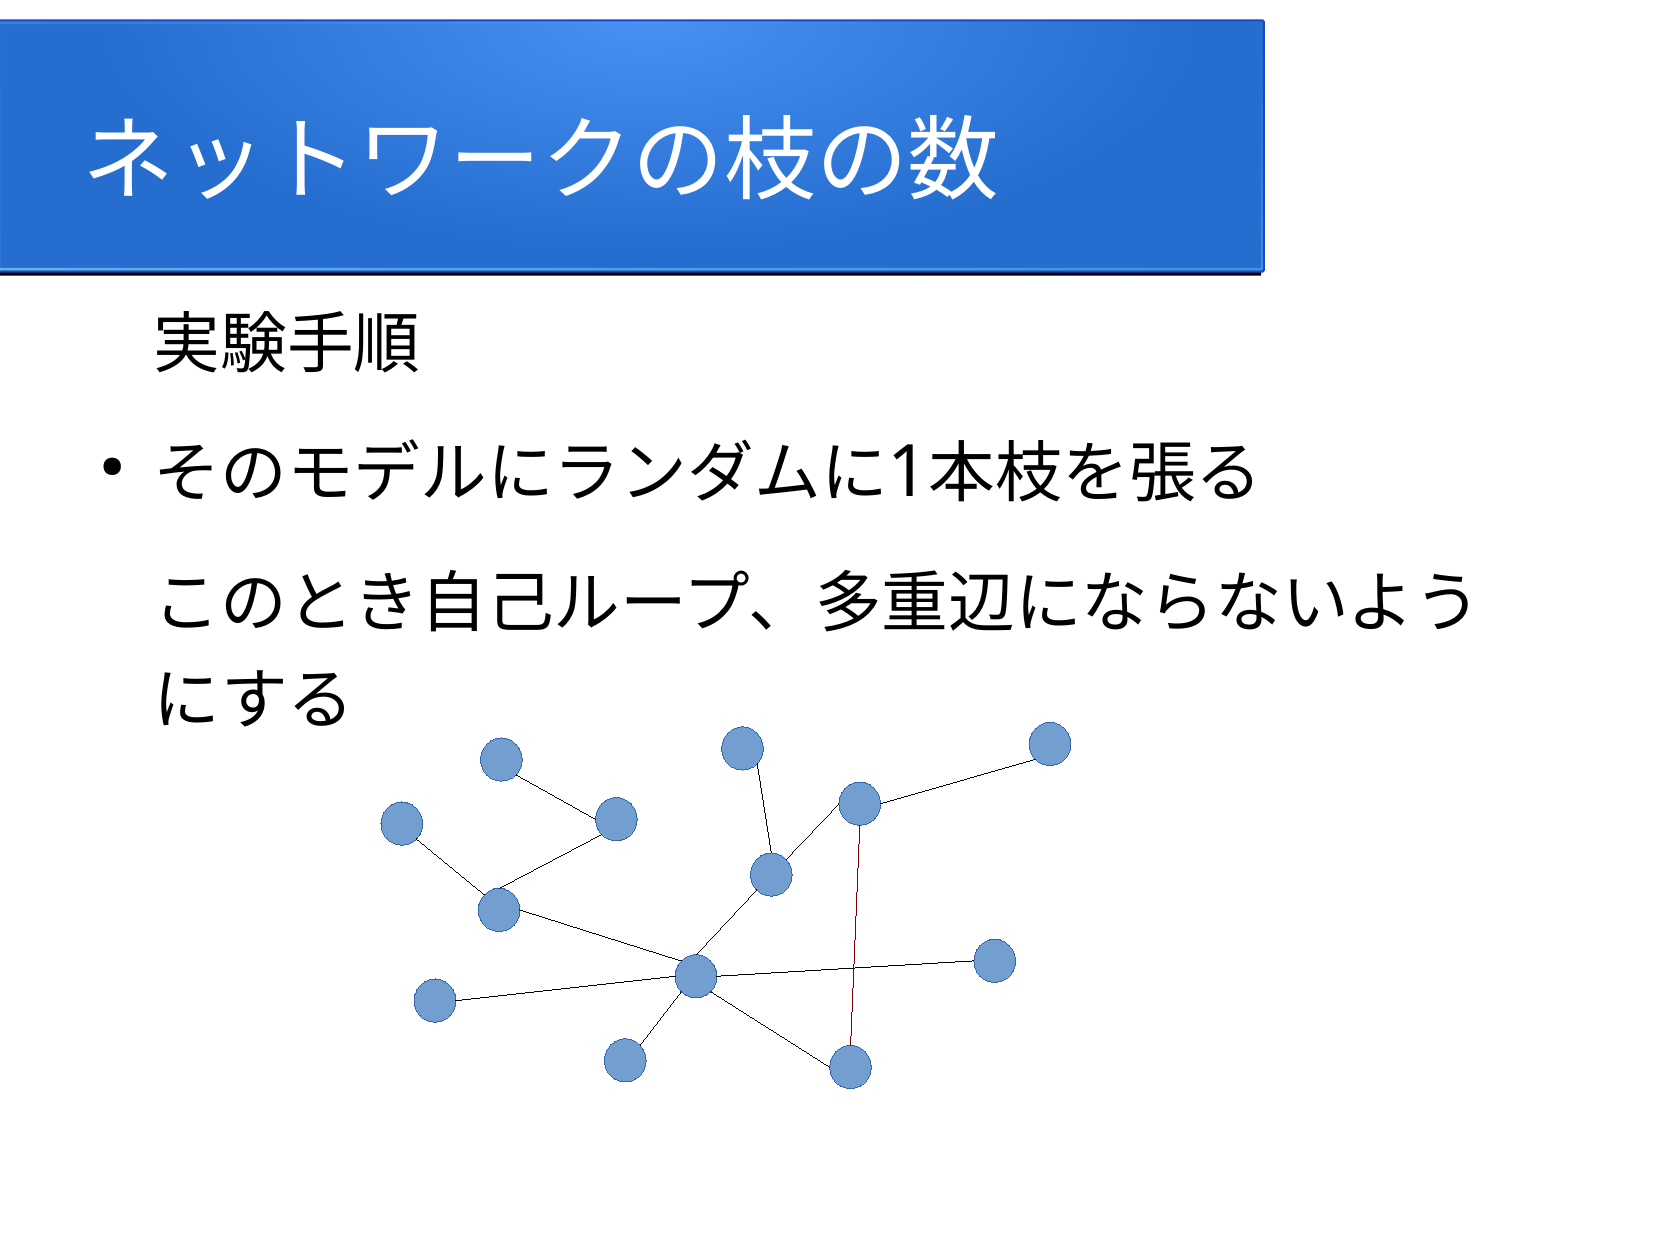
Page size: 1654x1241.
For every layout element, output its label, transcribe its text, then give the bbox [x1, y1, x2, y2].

text_box [675, 954, 717, 998]
text_box [1029, 722, 1071, 766]
text_box [478, 888, 520, 932]
text_box [380, 801, 423, 846]
text_box [721, 726, 764, 771]
text_box [829, 1045, 872, 1089]
text_box [604, 1038, 647, 1082]
text_box [414, 978, 456, 1023]
text_box [480, 737, 523, 782]
text_box [973, 939, 1016, 983]
text_box [838, 782, 881, 826]
text_box [595, 797, 638, 841]
title ネットワークの枝の数 [82, 49, 1250, 257]
list 実験手順 そのモデルにランダムに1本枝を張る このとき自己ループ、多重辺にならないようにする [82, 290, 1538, 1010]
text_box [750, 852, 793, 897]
